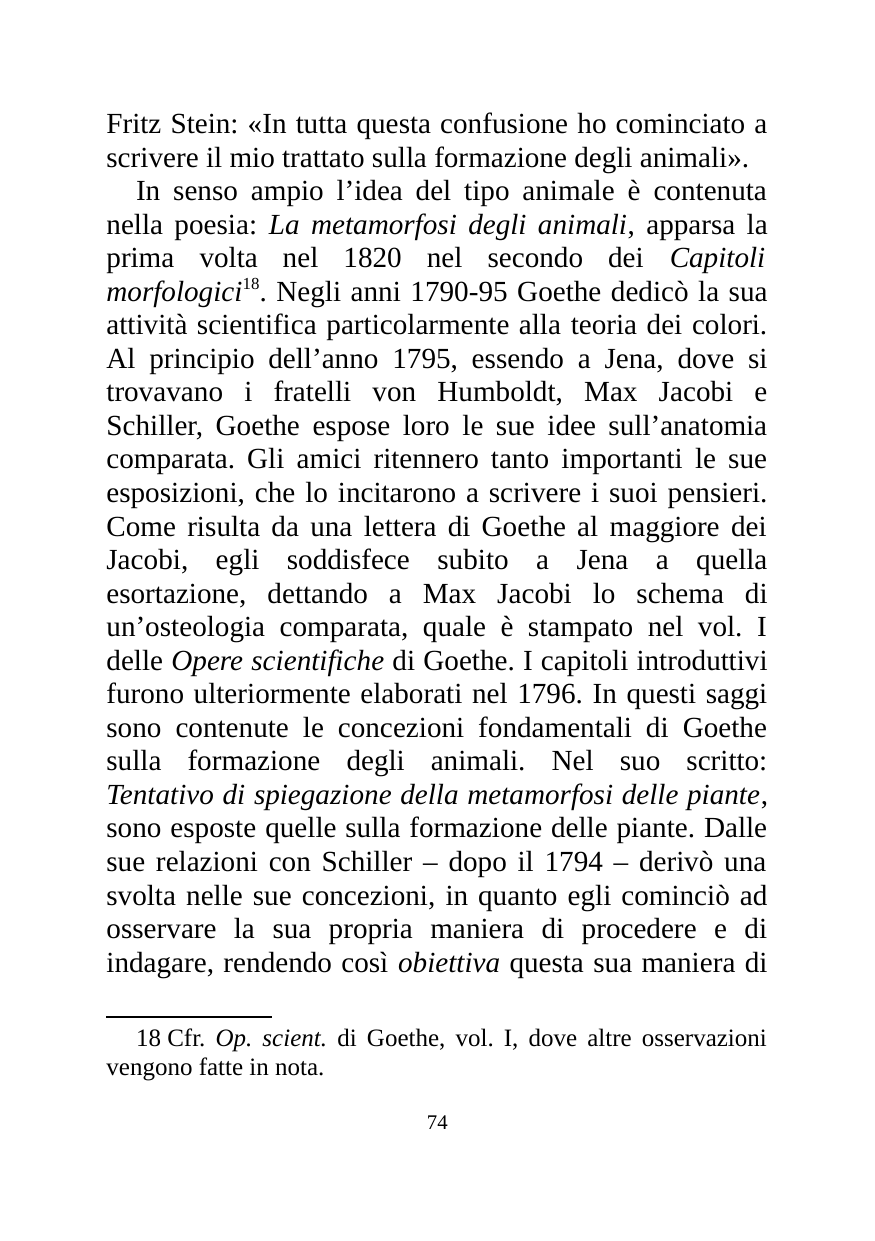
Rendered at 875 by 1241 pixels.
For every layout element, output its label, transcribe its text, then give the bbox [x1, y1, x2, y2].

text Fritz Stein: «In tutta questa confusione ho cominciato a scrivere il mio trattato sulla formazione degli animali». [106, 106, 768, 173]
text In senso ampio l’idea del tipo animale è contenuta nella poesia: La metamorfosi degli animali, apparsa la prima volta nel 1820 nel secondo dei Capitoli morfologici. Negli anni 1790-95 Goethe dedicò la sua attività scientifica particolarmente alla teoria dei colori. Al principio dell’anno 1795, essendo a Jena, dove si trovavano i fratelli von Humboldt, Max Jacobi e Schiller, Goethe espose loro le sue idee sull’anatomia comparata. Gli amici ritennero tanto importanti le sue esposizioni, che lo incitarono a scrivere i suoi pensieri. Come risulta da una lettera di Goethe al maggiore dei Jacobi, egli soddisfece subito a Jena a quella esortazione, dettando a Max Jacobi lo schema di un’osteologia comparata, quale è stampato nel vol. I delle Opere scientifiche di Goethe. I capitoli introduttivi furono ulteriormente elaborati nel 1796. In questi saggi sono contenute le concezioni fondamentali di Goethe sulla formazione degli animali. Nel suo scritto: Tentativo di spiegazione della metamorfosi delle piante, sono esposte quelle sulla formazione delle piante. Dalle sue relazioni con Schiller – dopo il 1794 – derivò una svolta nelle sue concezioni, in quanto egli cominciò ad osservare la sua propria maniera di procedere e di indagare, rendendo così obiettiva questa sua maniera di [106, 173, 768, 978]
text Cfr. Op. scient. di Goethe, vol. I, dove altre osservazioni vengono fatte in nota. [106, 1023, 768, 1080]
